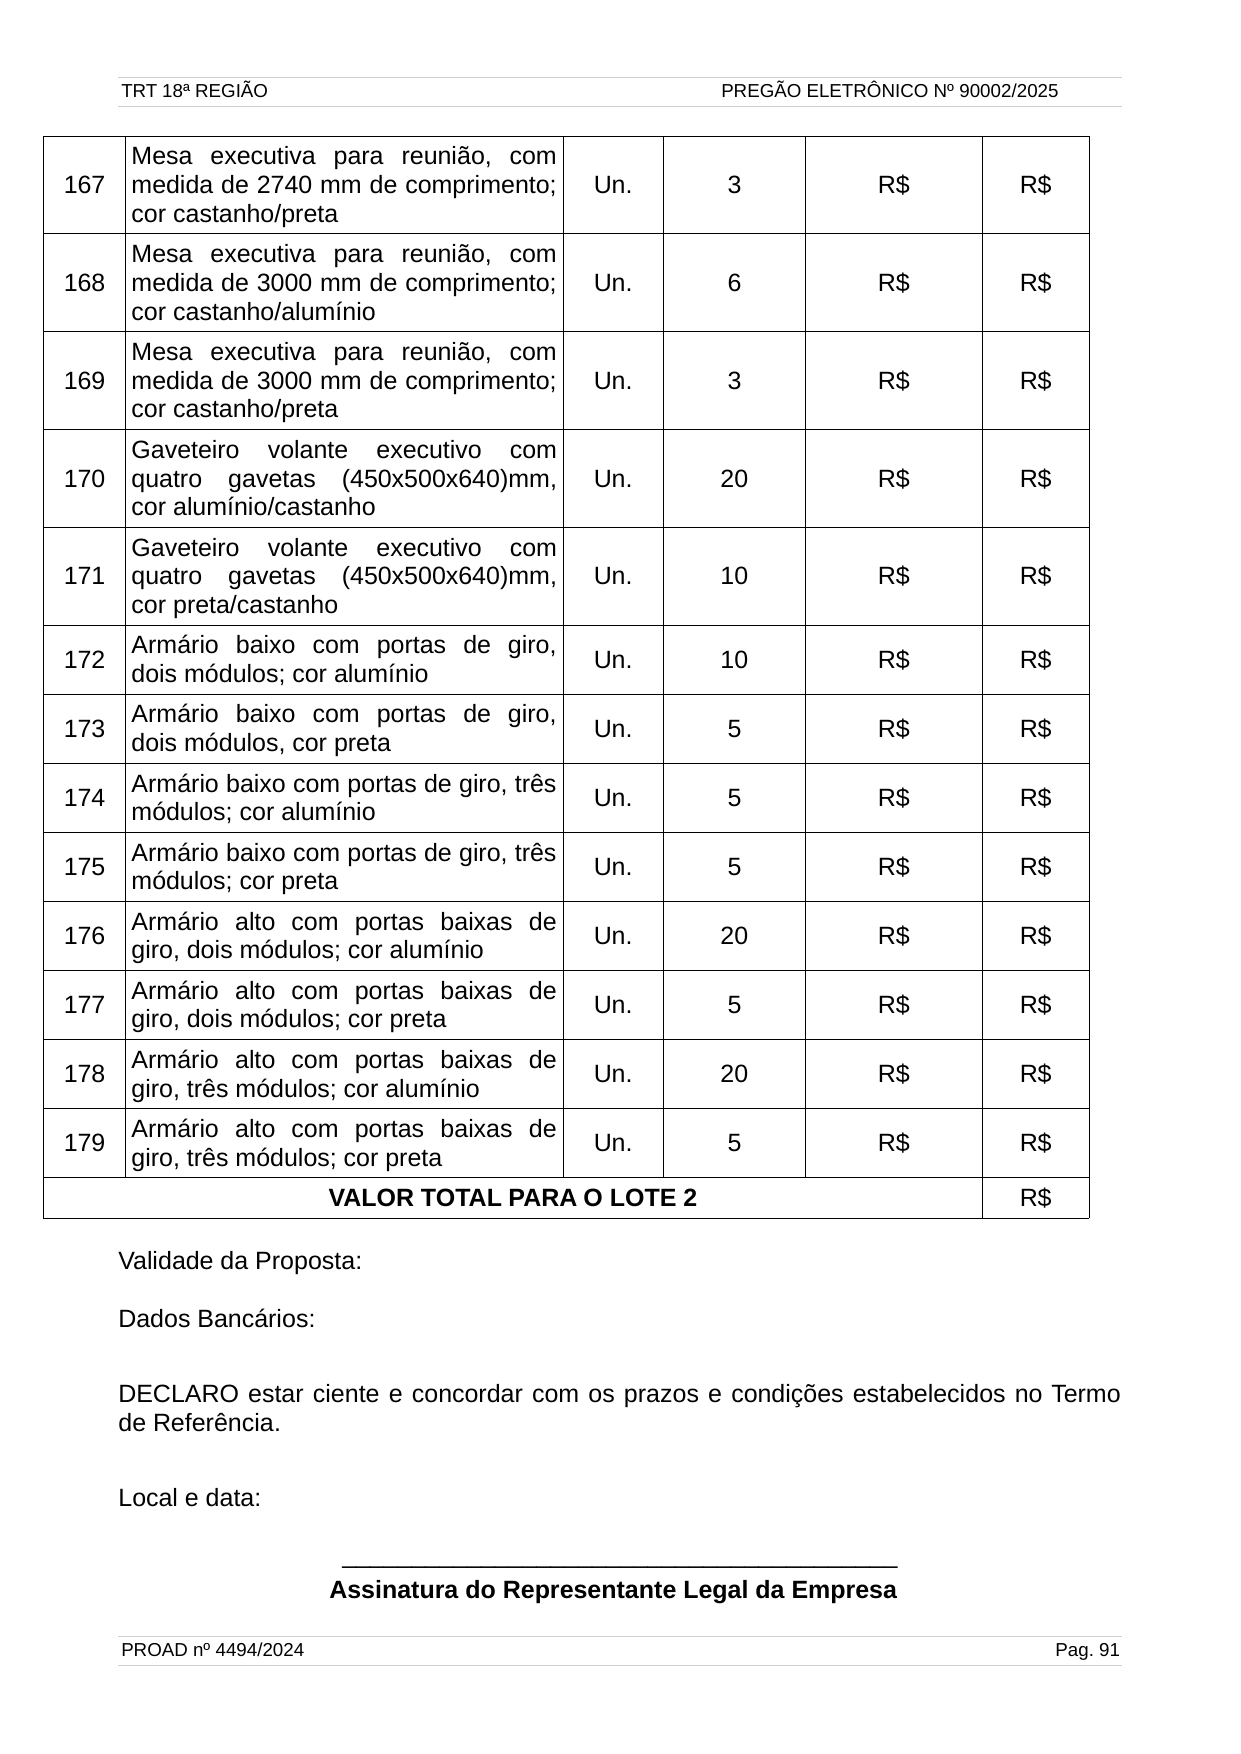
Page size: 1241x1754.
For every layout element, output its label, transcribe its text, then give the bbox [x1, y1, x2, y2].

table_cell 174 [44, 764, 125, 832]
table_cell 5 [664, 1109, 805, 1177]
table_cell 171 [44, 528, 125, 624]
table_cell 173 [44, 695, 125, 763]
table_cell 168 [44, 234, 125, 331]
table_cell 5 [664, 764, 805, 832]
table_cell 169 [44, 332, 125, 429]
table_cell 3 [664, 332, 805, 429]
table_cell R$ [806, 1109, 982, 1177]
table_cell 20 [664, 1040, 805, 1108]
table_cell Un. [564, 902, 663, 970]
table_cell R$ [806, 902, 982, 970]
table_cell R$ [806, 971, 982, 1039]
table_cell R$ [806, 695, 982, 763]
text Dados Bancários: [118, 1304, 1122, 1332]
text Local e data: [118, 1483, 1122, 1512]
table_cell R$ [983, 971, 1089, 1039]
table_cell Un. [564, 971, 663, 1039]
text ________________________________________ [118, 1540, 1122, 1569]
table_cell R$ [983, 430, 1089, 527]
table_cell R$ [806, 137, 982, 233]
table_cell R$ [983, 1178, 1089, 1217]
table_cell Armário alto com portas baixas de giro, dois módulos; cor alumínio [126, 902, 563, 970]
table_cell 170 [44, 430, 125, 527]
table_cell Armário baixo com portas de giro, dois módulos, cor preta [126, 695, 563, 763]
table_cell R$ [983, 902, 1089, 970]
text Validade da Proposta: [118, 1246, 1122, 1275]
table_cell Mesa executiva para reunião, com medida de 2740 mm de comprimento; cor castanho/preta [126, 137, 563, 233]
table_cell 20 [664, 902, 805, 970]
table_cell Mesa executiva para reunião, com medida de 3000 mm de comprimento; cor castanho/preta [126, 332, 563, 429]
table_cell 177 [44, 971, 125, 1039]
table_cell Un. [564, 833, 663, 901]
table_cell Un. [564, 695, 663, 763]
table_cell 178 [44, 1040, 125, 1108]
table_cell R$ [983, 695, 1089, 763]
table_cell 5 [664, 971, 805, 1039]
text DECLARO estar ciente e concordar com os prazos e condições estabelecidos no Termo de Referência. [118, 1379, 1122, 1436]
table_cell Gaveteiro volante executivo com quatro gavetas (450x500x640)mm, cor preta/castanho [126, 528, 563, 624]
table_cell R$ [983, 332, 1089, 429]
table_cell R$ [806, 528, 982, 624]
table_cell Un. [564, 528, 663, 624]
table_cell Armário baixo com portas de giro, dois módulos; cor alumínio [126, 626, 563, 694]
table_cell 175 [44, 833, 125, 901]
table_cell R$ [983, 764, 1089, 832]
table_cell Un. [564, 137, 663, 233]
table_cell 179 [44, 1109, 125, 1177]
table_cell Un. [564, 234, 663, 331]
table_cell Gaveteiro volante executivo com quatro gavetas (450x500x640)mm, cor alumínio/castanho [126, 430, 563, 527]
table_cell R$ [983, 833, 1089, 901]
table_cell Armário alto com portas baixas de giro, dois módulos; cor preta [126, 971, 563, 1039]
table_cell Un. [564, 332, 663, 429]
table_cell Armário alto com portas baixas de giro, três módulos; cor alumínio [126, 1040, 563, 1108]
text Assinatura do Representante Legal da Empresa [118, 1575, 1122, 1604]
table_cell R$ [983, 528, 1089, 624]
table_cell Armário baixo com portas de giro, três módulos; cor alumínio [126, 764, 563, 832]
table_cell R$ [806, 234, 982, 331]
table_cell 5 [664, 695, 805, 763]
table_cell R$ [806, 833, 982, 901]
table_cell 6 [664, 234, 805, 331]
table_cell 5 [664, 833, 805, 901]
table_cell R$ [983, 137, 1089, 233]
table_cell R$ [983, 626, 1089, 694]
table_cell Un. [564, 430, 663, 527]
table_cell 167 [44, 137, 125, 233]
table_cell R$ [806, 764, 982, 832]
table_cell 20 [664, 430, 805, 527]
table_cell 10 [664, 626, 805, 694]
table_cell Armário baixo com portas de giro, três módulos; cor preta [126, 833, 563, 901]
table_cell Un. [564, 764, 663, 832]
table_cell Un. [564, 1040, 663, 1108]
table_cell 172 [44, 626, 125, 694]
table_cell R$ [806, 430, 982, 527]
table_cell 10 [664, 528, 805, 624]
table_cell R$ [983, 1109, 1089, 1177]
table_cell R$ [806, 1040, 982, 1108]
table_cell R$ [806, 332, 982, 429]
table_cell 3 [664, 137, 805, 233]
table_cell R$ [983, 234, 1089, 331]
table_cell VALOR TOTAL PARA O LOTE 2 [44, 1178, 982, 1217]
table_cell R$ [806, 626, 982, 694]
table_cell Un. [564, 1109, 663, 1177]
table_cell Armário alto com portas baixas de giro, três módulos; cor preta [126, 1109, 563, 1177]
table_cell Un. [564, 626, 663, 694]
table_cell Mesa executiva para reunião, com medida de 3000 mm de comprimento; cor castanho/alumínio [126, 234, 563, 331]
table_cell 176 [44, 902, 125, 970]
table_cell R$ [983, 1040, 1089, 1108]
